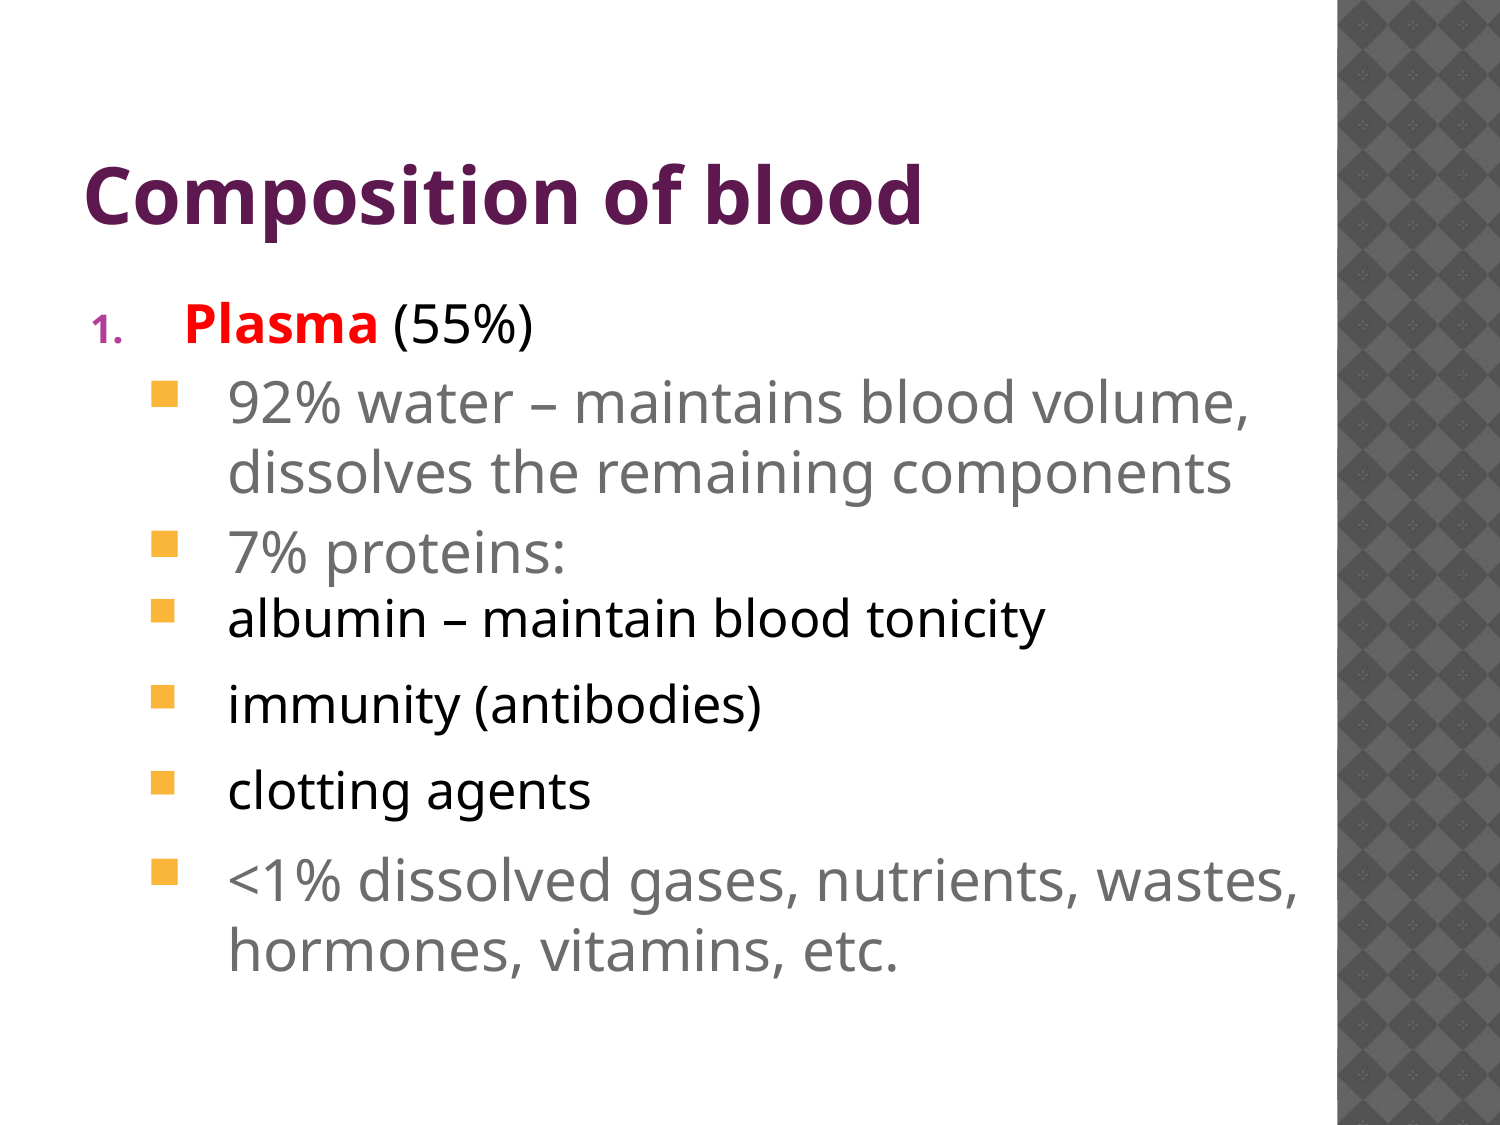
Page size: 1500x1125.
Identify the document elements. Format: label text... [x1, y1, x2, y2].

title Composition of blood [75, 52, 1263, 240]
list Plasma (55%) 92% water – maintains blood volume, dissolves the remaining components 7% proteins: albumin – maintain blood tonicity immunity (antibodies) clotting agents <1% dissolved gases, nutrients, wastes, hormones, vitamins, etc. [75, 282, 1425, 1075]
picture [1337, 0, 1500, 1125]
